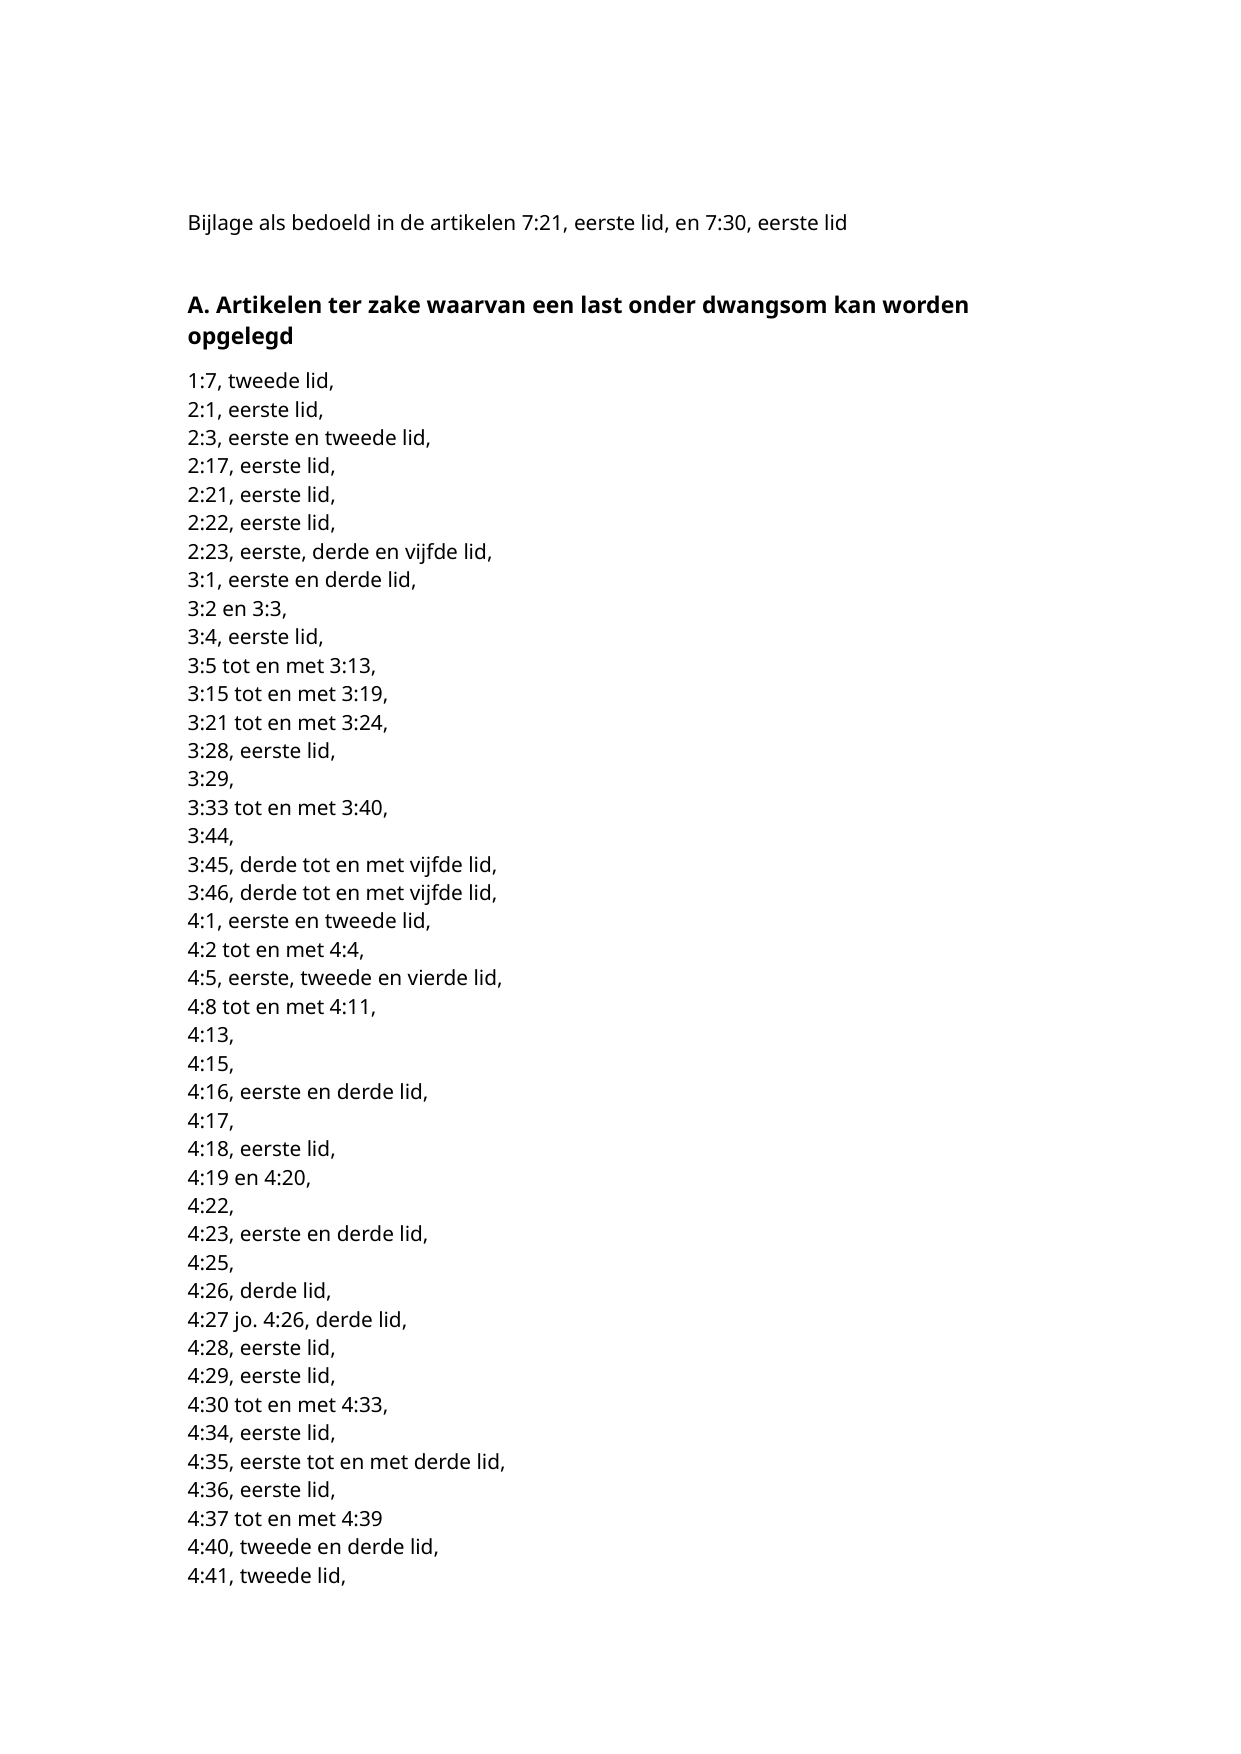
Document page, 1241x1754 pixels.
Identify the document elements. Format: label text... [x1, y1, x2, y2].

subtitle A. Artikelen ter zake waarvan een last onder dwangsom kan worden opgelegd [187, 289, 1053, 351]
text 3:5 tot en met 3:13, [187, 651, 1053, 679]
text 4:23, eerste en derde lid, [187, 1219, 1053, 1248]
text 4:25, [187, 1248, 1053, 1276]
text 3:45, derde tot en met vijfde lid, [187, 850, 1053, 878]
text 4:19 en 4:20, [187, 1163, 1053, 1191]
text 3:28, eerste lid, [187, 736, 1053, 764]
text 4:36, eerste lid, [187, 1475, 1053, 1504]
text 3:4, eerste lid, [187, 622, 1053, 651]
subtitle Bijlage als bedoeld in de artikelen 7:21, eerste lid, en 7:30, eerste lid [187, 208, 1053, 236]
text 3:44, [187, 821, 1053, 850]
text 1:7, tweede lid, [187, 366, 1053, 395]
text 4:34, eerste lid, [187, 1418, 1053, 1447]
text 4:2 tot en met 4:4, [187, 935, 1053, 963]
text 3:1, eerste en derde lid, [187, 565, 1053, 594]
text 4:22, [187, 1191, 1053, 1219]
text 2:17, eerste lid, [187, 452, 1053, 480]
text 2:23, eerste, derde en vijfde lid, [187, 537, 1053, 565]
text 3:29, [187, 764, 1053, 793]
text 4:15, [187, 1049, 1053, 1077]
text 4:26, derde lid, [187, 1276, 1053, 1305]
text 4:13, [187, 1020, 1053, 1049]
text 3:15 tot en met 3:19, [187, 679, 1053, 708]
text 4:16, eerste en derde lid, [187, 1077, 1053, 1106]
text 4:28, eerste lid, [187, 1333, 1053, 1362]
text 4:37 tot en met 4:39 [187, 1504, 1053, 1532]
text 4:8 tot en met 4:11, [187, 992, 1053, 1020]
text 4:18, eerste lid, [187, 1134, 1053, 1163]
text 3:46, derde tot en met vijfde lid, [187, 878, 1053, 907]
text 4:35, eerste tot en met derde lid, [187, 1447, 1053, 1475]
text 4:5, eerste, tweede en vierde lid, [187, 963, 1053, 992]
text 2:3, eerste en tweede lid, [187, 423, 1053, 452]
text 2:1, eerste lid, [187, 395, 1053, 423]
text 4:29, eerste lid, [187, 1362, 1053, 1390]
text 2:22, eerste lid, [187, 508, 1053, 537]
text 4:40, tweede en derde lid, [187, 1532, 1053, 1561]
text 4:30 tot en met 4:33, [187, 1390, 1053, 1418]
text 3:33 tot en met 3:40, [187, 793, 1053, 821]
text 4:27 jo. 4:26, derde lid, [187, 1305, 1053, 1333]
text 3:21 tot en met 3:24, [187, 708, 1053, 736]
text 3:2 en 3:3, [187, 594, 1053, 622]
text 4:17, [187, 1106, 1053, 1134]
text 4:1, eerste en tweede lid, [187, 907, 1053, 935]
text 4:41, tweede lid, [187, 1561, 1053, 1589]
text 2:21, eerste lid, [187, 480, 1053, 508]
